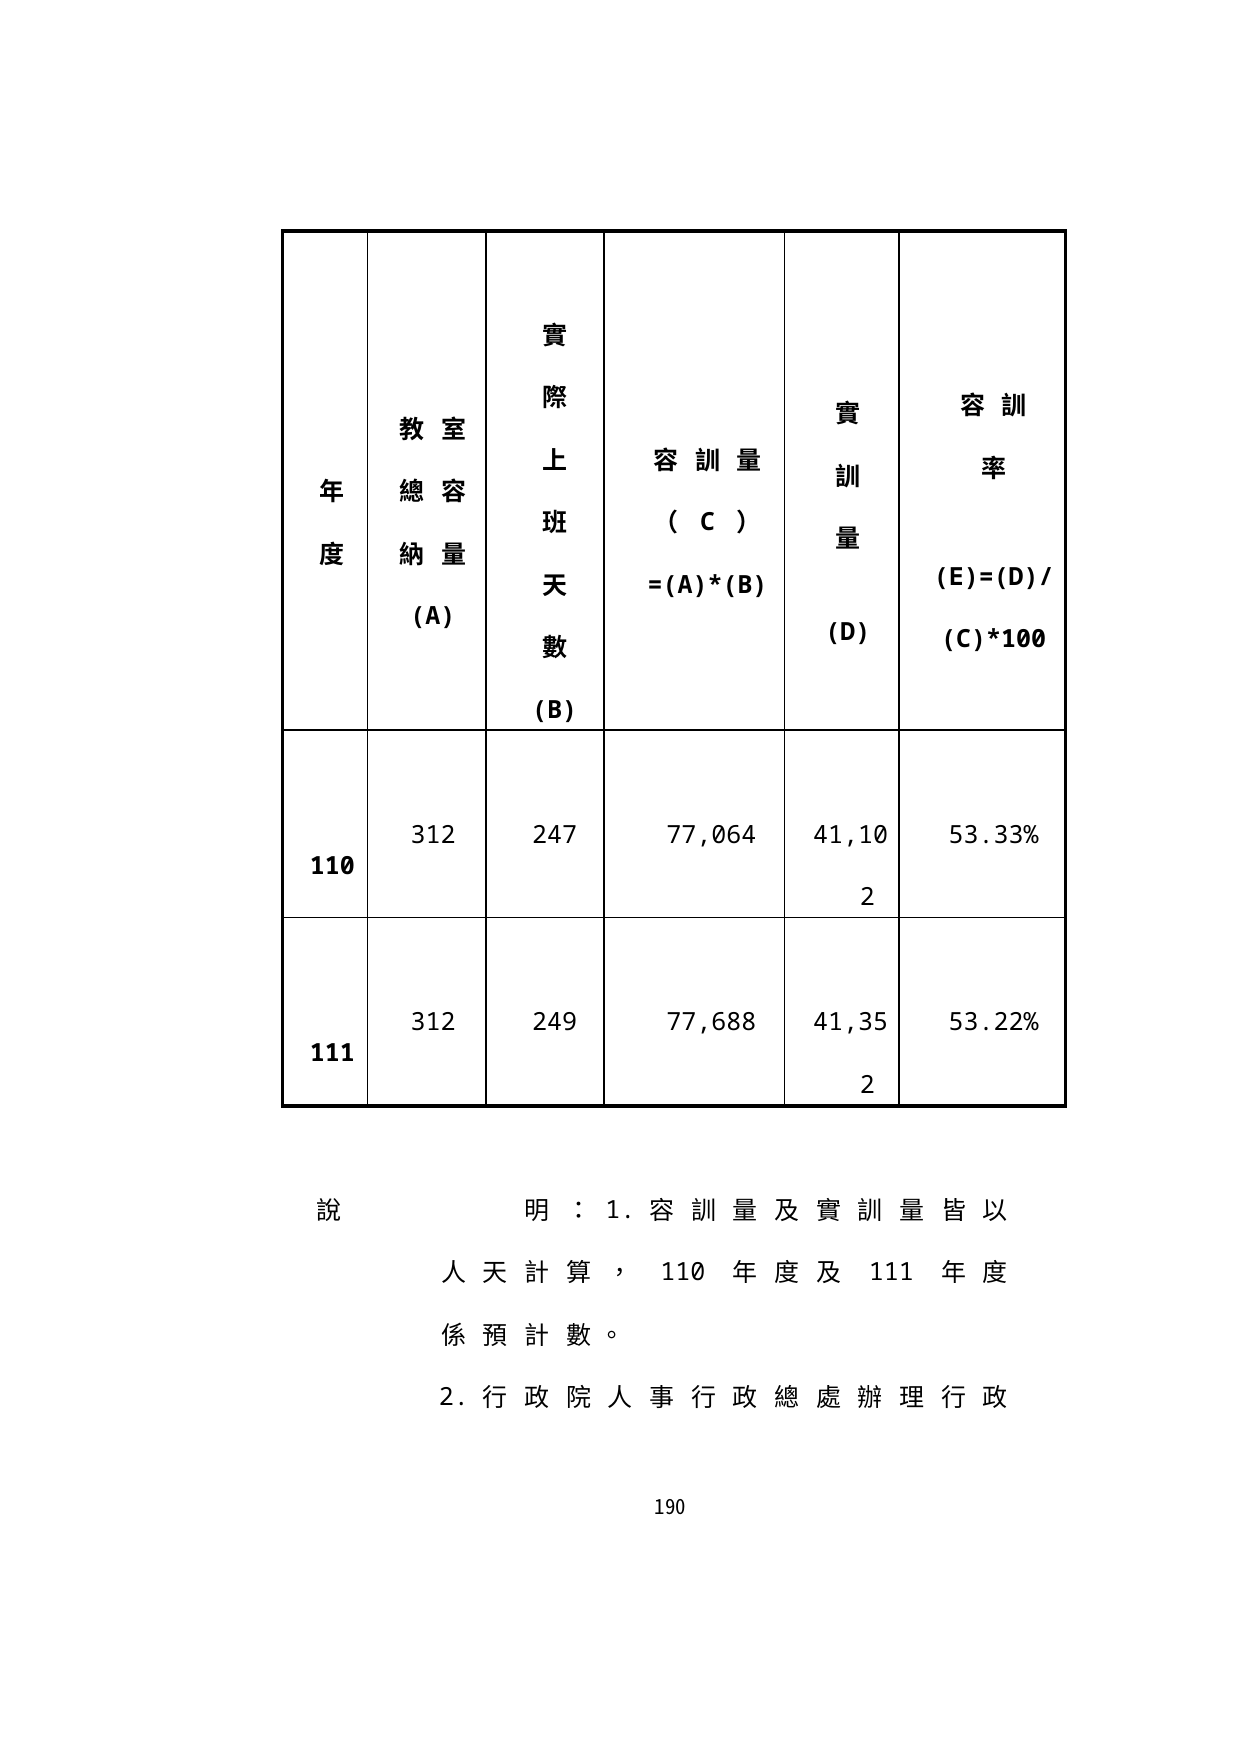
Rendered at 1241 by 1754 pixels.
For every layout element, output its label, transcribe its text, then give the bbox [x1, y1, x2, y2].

table_header 實訓量 (D) [785, 233, 898, 729]
table_cell 77,688 [605, 918, 784, 1104]
table_cell 41,352 [785, 918, 898, 1104]
table_cell 110 [284, 731, 367, 917]
table_header 容訓率 (E)=(D)/(C)*100 [900, 233, 1064, 729]
table_cell 77,064 [605, 731, 784, 917]
table_cell 53.33% [900, 731, 1064, 917]
table_cell 312 [368, 918, 485, 1104]
table_header 實際上班天數(B) [487, 233, 603, 729]
table_header 教室總容納量(A) [368, 233, 485, 729]
table_header 年度 [284, 233, 367, 729]
text 2.行政院人事行政總處辦理行政 [394, 1354, 1043, 1417]
table_cell 41,102 [785, 731, 898, 917]
table_cell 247 [487, 731, 603, 917]
text 說 明：1.容訓量及實訓量皆以人天計算，110年度及111年度係預計數。 [271, 1167, 1043, 1354]
table_header 容訓量 （C）=(A)*(B) [605, 233, 784, 729]
table_cell 111 [284, 918, 367, 1104]
table_cell 312 [368, 731, 485, 917]
table_cell 53.22% [900, 918, 1064, 1104]
table_cell 249 [487, 918, 603, 1104]
